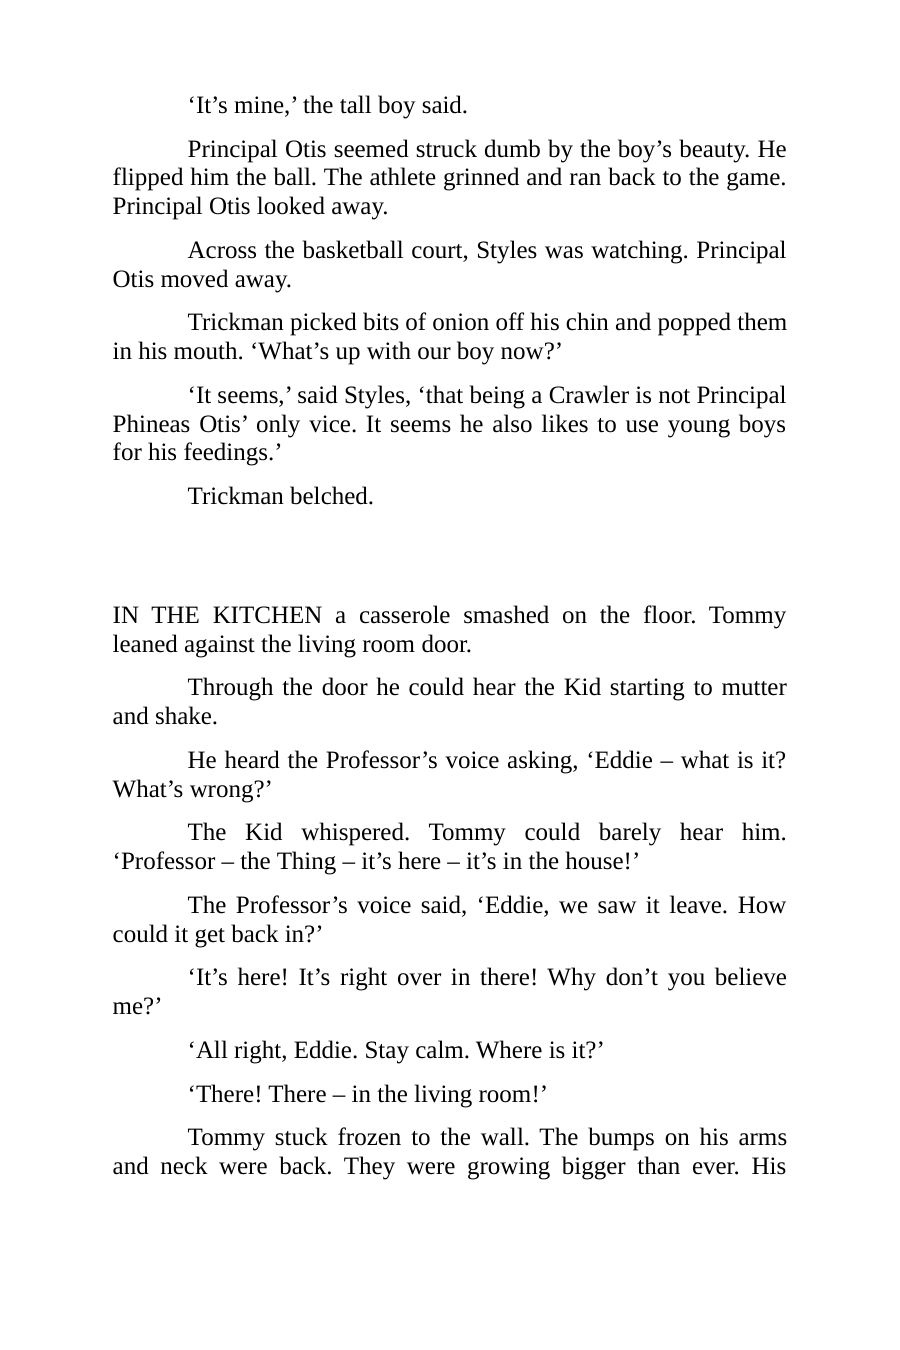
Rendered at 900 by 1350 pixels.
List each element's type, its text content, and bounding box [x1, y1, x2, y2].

text Tommy stuck frozen to the wall. The bumps on his arms and neck were back. They were growing bigger than ever. His [112, 1122, 787, 1180]
text Trickman picked bits of onion off his chin and popped them in his mouth. ‘What’s up with our boy now?’ [112, 307, 787, 365]
text The Kid whispered. Tommy could barely hear him. ‘Professor – the Thing – it’s here – it’s in the house!’ [112, 817, 787, 875]
text Through the door he could hear the Kid starting to mutter and shake. [112, 672, 787, 730]
text The Professor’s voice said, ‘Eddie, we saw it leave. How could it get back in?’ [112, 890, 787, 947]
text Principal Otis seemed struck dumb by the boy’s beauty. He flipped him the ball. The athlete grinned and ran back to the game. Principal Otis looked away. [112, 134, 787, 220]
text ‘It’s here! It’s right over in there! Why don’t you believe me?’ [112, 962, 787, 1020]
text Trickman belched. [112, 481, 787, 510]
text ‘It seems,’ said Styles, ‘that being a Crawler is not Principal Phineas Otis’ only vice. It seems he also likes to use young boys for his feedings.’ [112, 380, 787, 466]
text ‘It’s mine,’ the tall boy said. [112, 90, 787, 119]
text IN THE KITCHEN a casserole smashed on the floor. Tommy leaned against the living room door. [112, 600, 787, 657]
text ‘All right, Eddie. Stay calm. Where is it?’ [112, 1035, 787, 1064]
text Across the basketball court, Styles was watching. Principal Otis moved away. [112, 235, 787, 292]
text He heard the Professor’s voice asking, ‘Eddie – what is it? What’s wrong?’ [112, 745, 787, 802]
text ‘There! There – in the living room!’ [112, 1079, 787, 1107]
